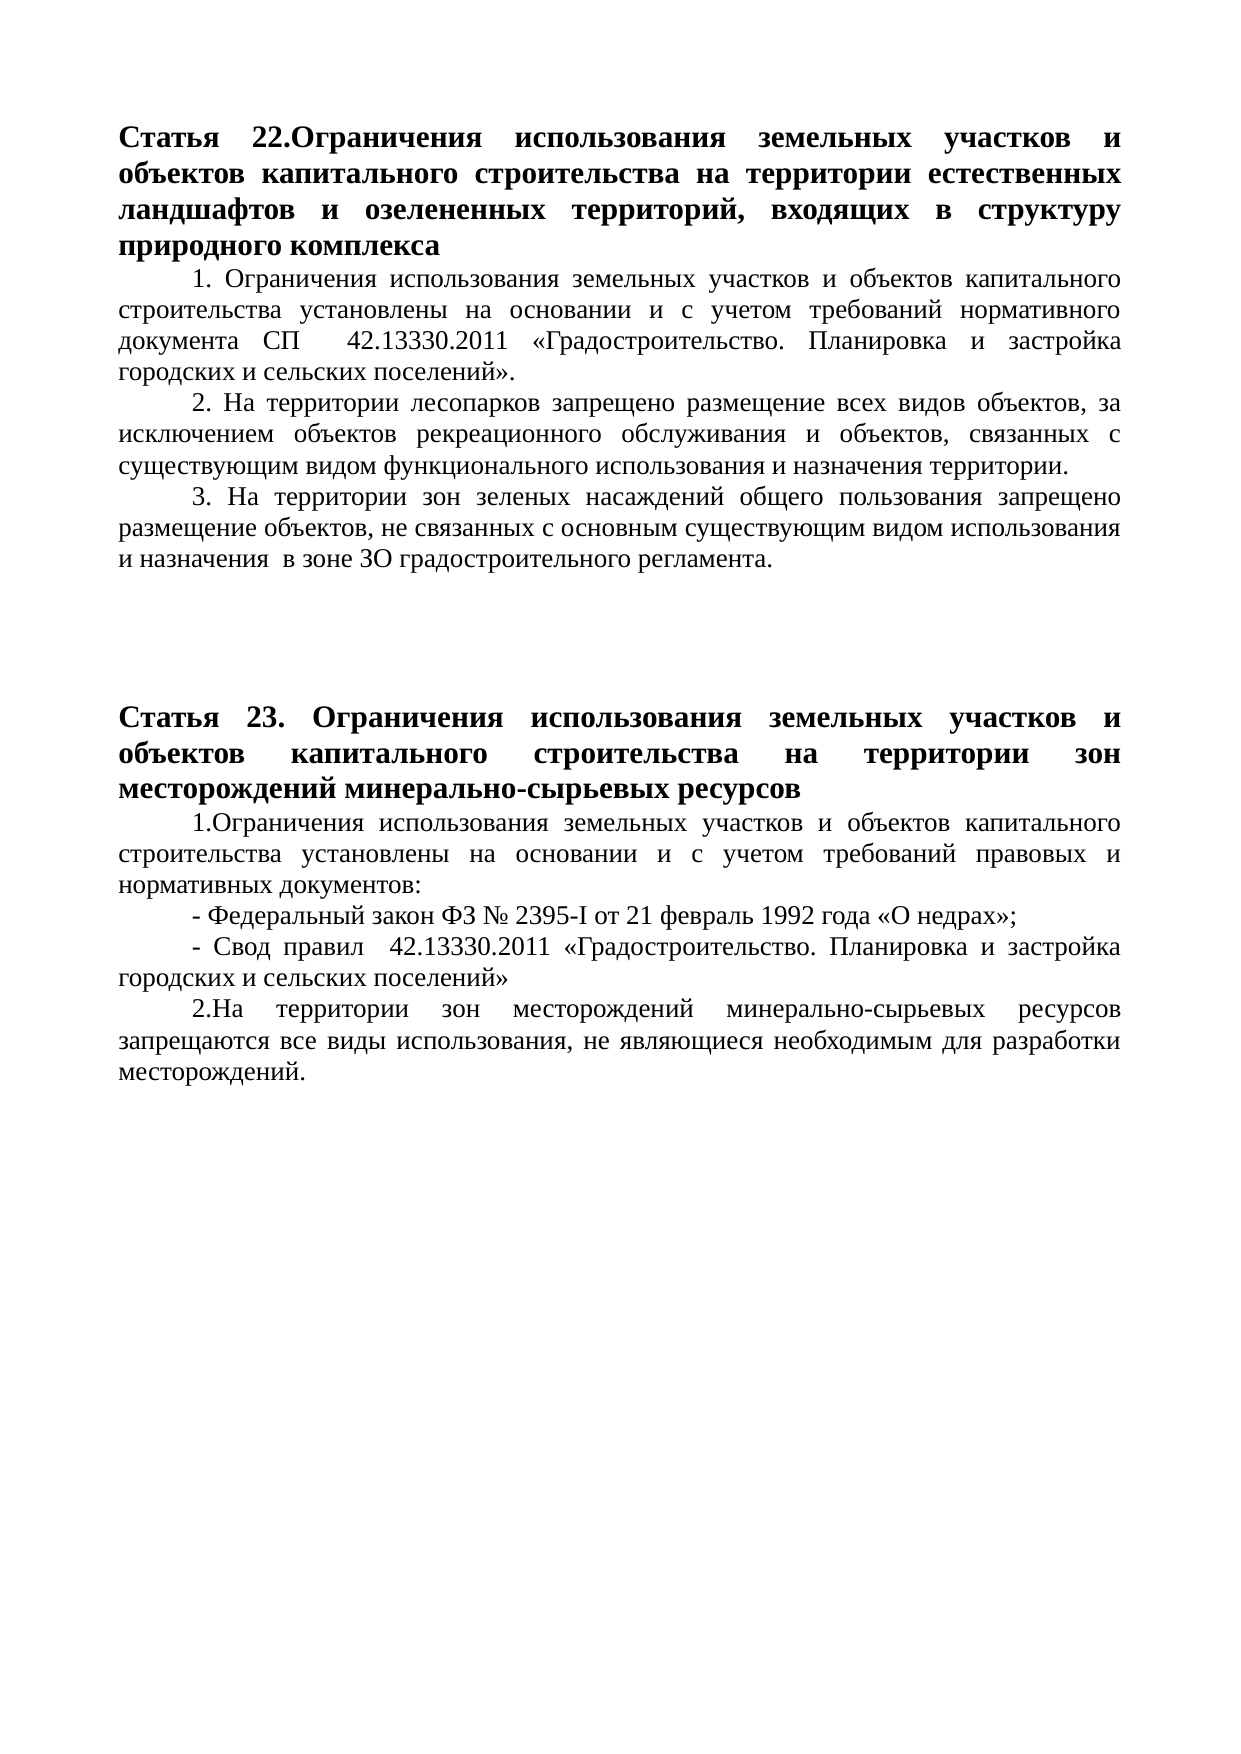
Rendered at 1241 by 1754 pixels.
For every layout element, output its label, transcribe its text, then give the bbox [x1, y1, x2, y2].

text 1.Ограничения использования земельных участков и объектов капитального строительства установлены на основании и с учетом требований правовых и нормативных документов: [118, 806, 1122, 899]
text 2.На территории зон месторождений минерально-сырьевых ресурсов запрещаются все виды использования, не являющиеся необходимым для разработки месторождений. [118, 993, 1122, 1086]
text Статья 22.Ограничения использования земельных участков и объектов капитального строительства на территории естественных ландшафтов и озелененных территорий, входящих в структуру природного комплекса [118, 118, 1122, 262]
text - Свод правил 42.13330.2011 «Градостроительство. Планировка и застройка городских и сельских поселений» [118, 930, 1122, 993]
text 3. На территории зон зеленых насаждений общего пользования запрещено размещение объектов, не связанных с основным существующим видом использования и назначения в зоне ЗО градостроительного регламента. [118, 480, 1122, 573]
text Статья 23. Ограничения использования земельных участков и объектов капитального строительства на территории зон месторождений минерально-сырьевых ресурсов [118, 698, 1122, 806]
text - Федеральный закон ФЗ № 2395-I от 21 февраль 1992 года «О недрах»; [118, 899, 1122, 930]
text 2. На территории лесопарков запрещено размещение всех видов объектов, за исключением объектов рекреационного обслуживания и объектов, связанных с существующим видом функционального использования и назначения территории. [118, 386, 1122, 480]
text 1. Ограничения использования земельных участков и объектов капитального строительства установлены на основании и с учетом требований нормативного документа СП 42.13330.2011 «Градостроительство. Планировка и застройка городских и сельских поселений». [118, 262, 1122, 386]
